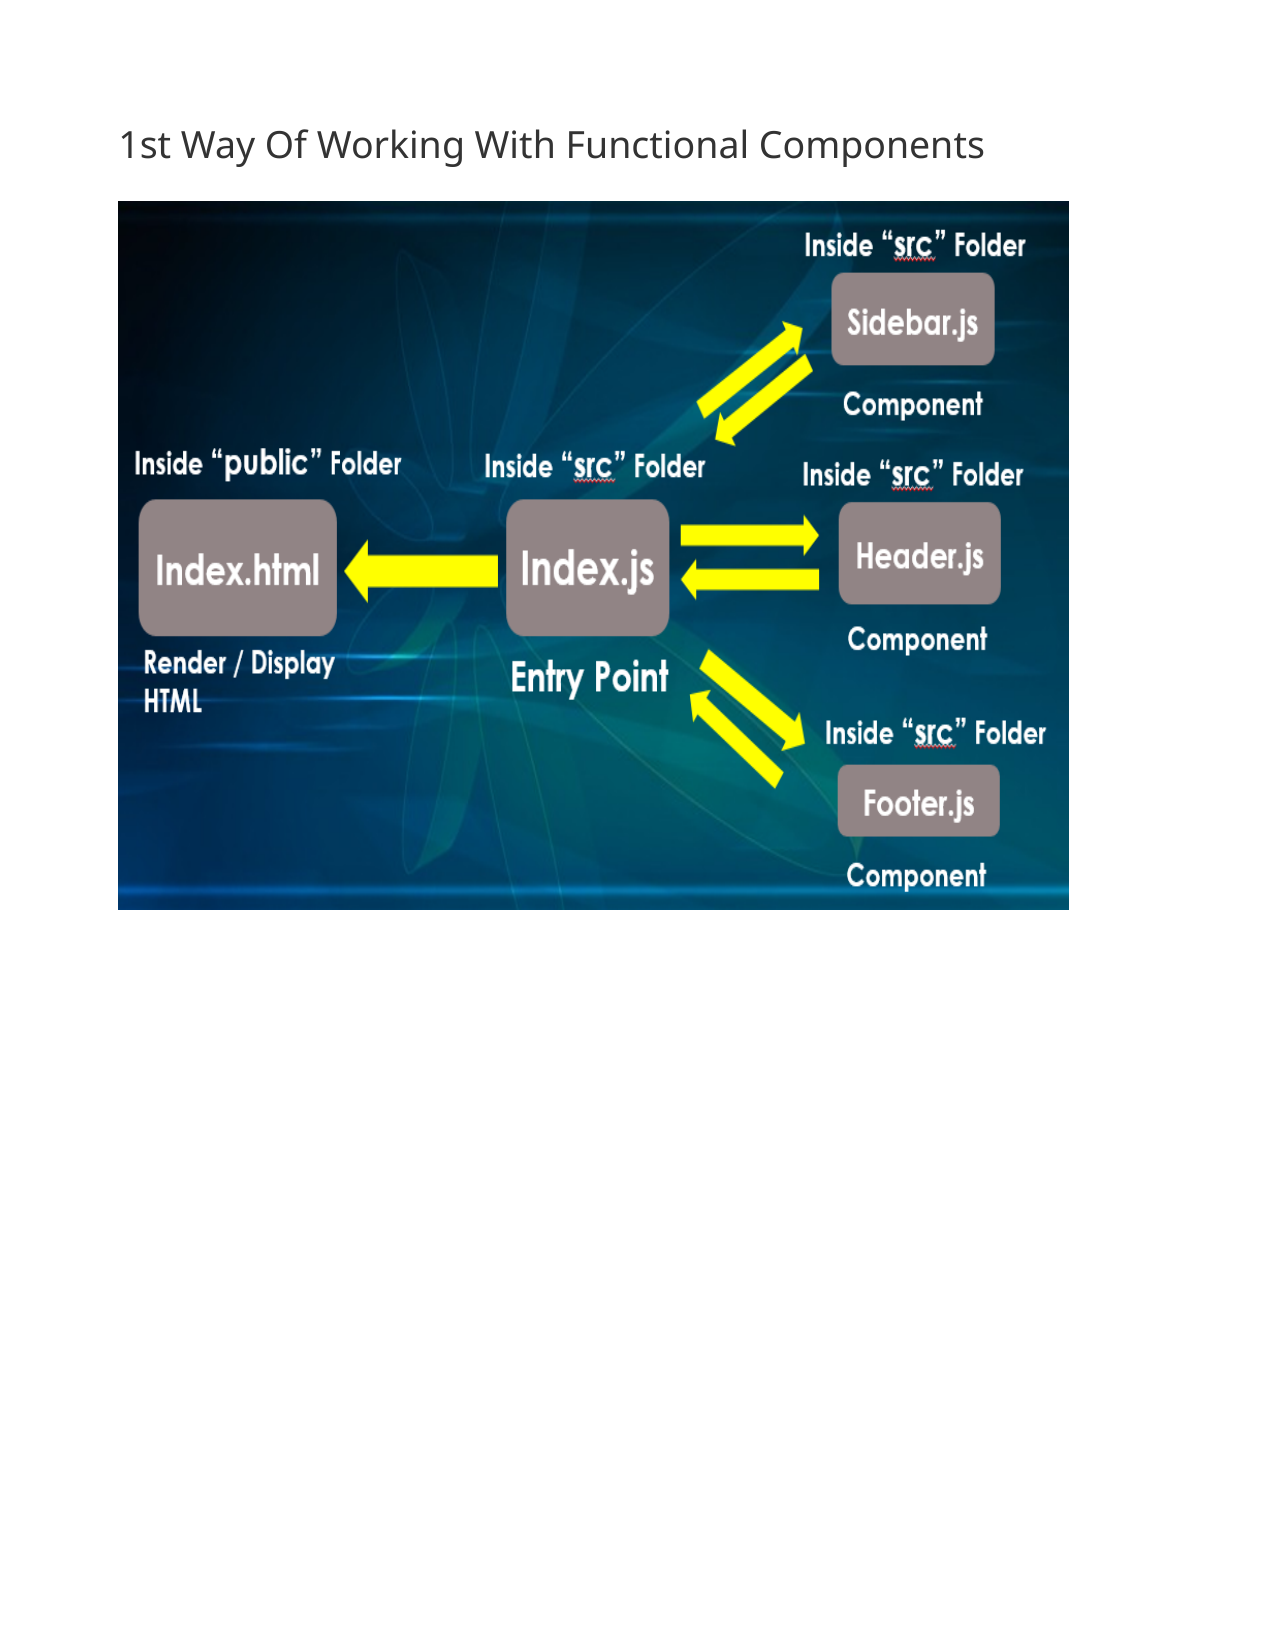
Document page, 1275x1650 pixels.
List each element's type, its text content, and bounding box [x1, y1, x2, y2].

picture [863, 399, 875, 415]
picture [963, 399, 973, 415]
picture [683, 461, 705, 477]
picture [516, 227, 535, 239]
picture [424, 471, 434, 478]
picture [849, 627, 864, 650]
picture [574, 458, 615, 482]
picture [906, 634, 919, 655]
picture [867, 634, 881, 650]
picture [464, 280, 473, 289]
picture [966, 870, 978, 886]
picture [681, 561, 819, 598]
picture [458, 291, 463, 301]
picture [847, 863, 864, 886]
picture [947, 399, 960, 415]
picture [811, 469, 822, 485]
picture [417, 416, 442, 452]
picture [461, 456, 468, 470]
picture [830, 273, 994, 365]
picture [857, 469, 870, 485]
picture [977, 721, 985, 744]
picture [921, 870, 933, 886]
picture [883, 230, 892, 239]
picture [956, 232, 970, 256]
picture [964, 469, 977, 485]
picture [987, 721, 1005, 744]
picture [1017, 469, 1023, 485]
picture [966, 233, 985, 256]
picture [967, 634, 979, 650]
picture [523, 454, 536, 477]
picture [473, 685, 479, 692]
picture [1001, 469, 1014, 485]
picture [936, 870, 963, 886]
picture [907, 201, 1069, 214]
picture [933, 460, 942, 468]
picture [1026, 255, 1069, 292]
picture [858, 721, 862, 744]
picture [1024, 728, 1037, 744]
picture [490, 500, 999, 864]
picture [403, 466, 414, 482]
picture [864, 721, 876, 744]
picture [617, 454, 665, 488]
picture [681, 516, 819, 554]
picture [835, 462, 839, 485]
picture [507, 461, 515, 477]
picture [539, 461, 552, 477]
picture [492, 526, 501, 533]
picture [419, 330, 427, 343]
picture [986, 462, 998, 485]
picture [432, 349, 438, 357]
picture [668, 454, 680, 477]
picture [903, 718, 912, 727]
picture [543, 225, 584, 230]
picture [853, 204, 905, 210]
picture [417, 299, 424, 307]
picture [905, 870, 918, 891]
picture [501, 660, 505, 675]
picture [483, 819, 491, 836]
picture [615, 451, 624, 460]
picture [892, 467, 933, 491]
picture [901, 399, 930, 420]
picture [954, 462, 962, 485]
picture [496, 650, 501, 659]
picture [385, 620, 443, 665]
picture [409, 304, 413, 314]
picture [841, 462, 854, 485]
picture [473, 519, 485, 529]
picture [488, 486, 500, 491]
picture [933, 399, 944, 415]
picture [827, 240, 835, 256]
picture [518, 870, 527, 889]
picture [848, 728, 856, 744]
picture [487, 502, 504, 519]
picture [694, 321, 812, 446]
picture [517, 454, 521, 477]
picture [981, 627, 987, 650]
picture [493, 461, 504, 477]
subtitle 1st Way Of Working With Functional Components [118, 118, 1157, 169]
picture [844, 392, 860, 415]
picture [915, 725, 956, 748]
picture [837, 233, 841, 256]
picture [860, 240, 872, 256]
picture [980, 863, 986, 886]
picture [825, 469, 833, 485]
picture [866, 870, 879, 886]
picture [936, 230, 945, 239]
picture [937, 634, 964, 650]
picture [460, 695, 491, 777]
picture [463, 602, 497, 622]
picture [922, 634, 934, 650]
picture [435, 840, 447, 851]
picture [1040, 728, 1046, 744]
picture [881, 460, 890, 469]
picture [880, 728, 893, 744]
picture [458, 415, 462, 426]
picture [118, 201, 543, 910]
picture [449, 374, 453, 390]
picture [437, 286, 450, 299]
picture [976, 392, 983, 415]
picture [956, 718, 965, 727]
picture [828, 838, 834, 846]
picture [813, 237, 825, 256]
picture [1009, 721, 1021, 744]
picture [512, 244, 521, 249]
picture [894, 237, 935, 261]
picture [879, 399, 898, 415]
picture [988, 222, 1069, 256]
picture [490, 838, 499, 846]
picture [1051, 848, 1065, 860]
picture [843, 232, 857, 256]
picture [839, 502, 1000, 604]
picture [546, 205, 584, 209]
picture [834, 728, 844, 744]
picture [884, 634, 902, 650]
picture [563, 451, 572, 460]
picture [392, 423, 418, 444]
picture [883, 870, 901, 886]
picture [436, 372, 441, 413]
